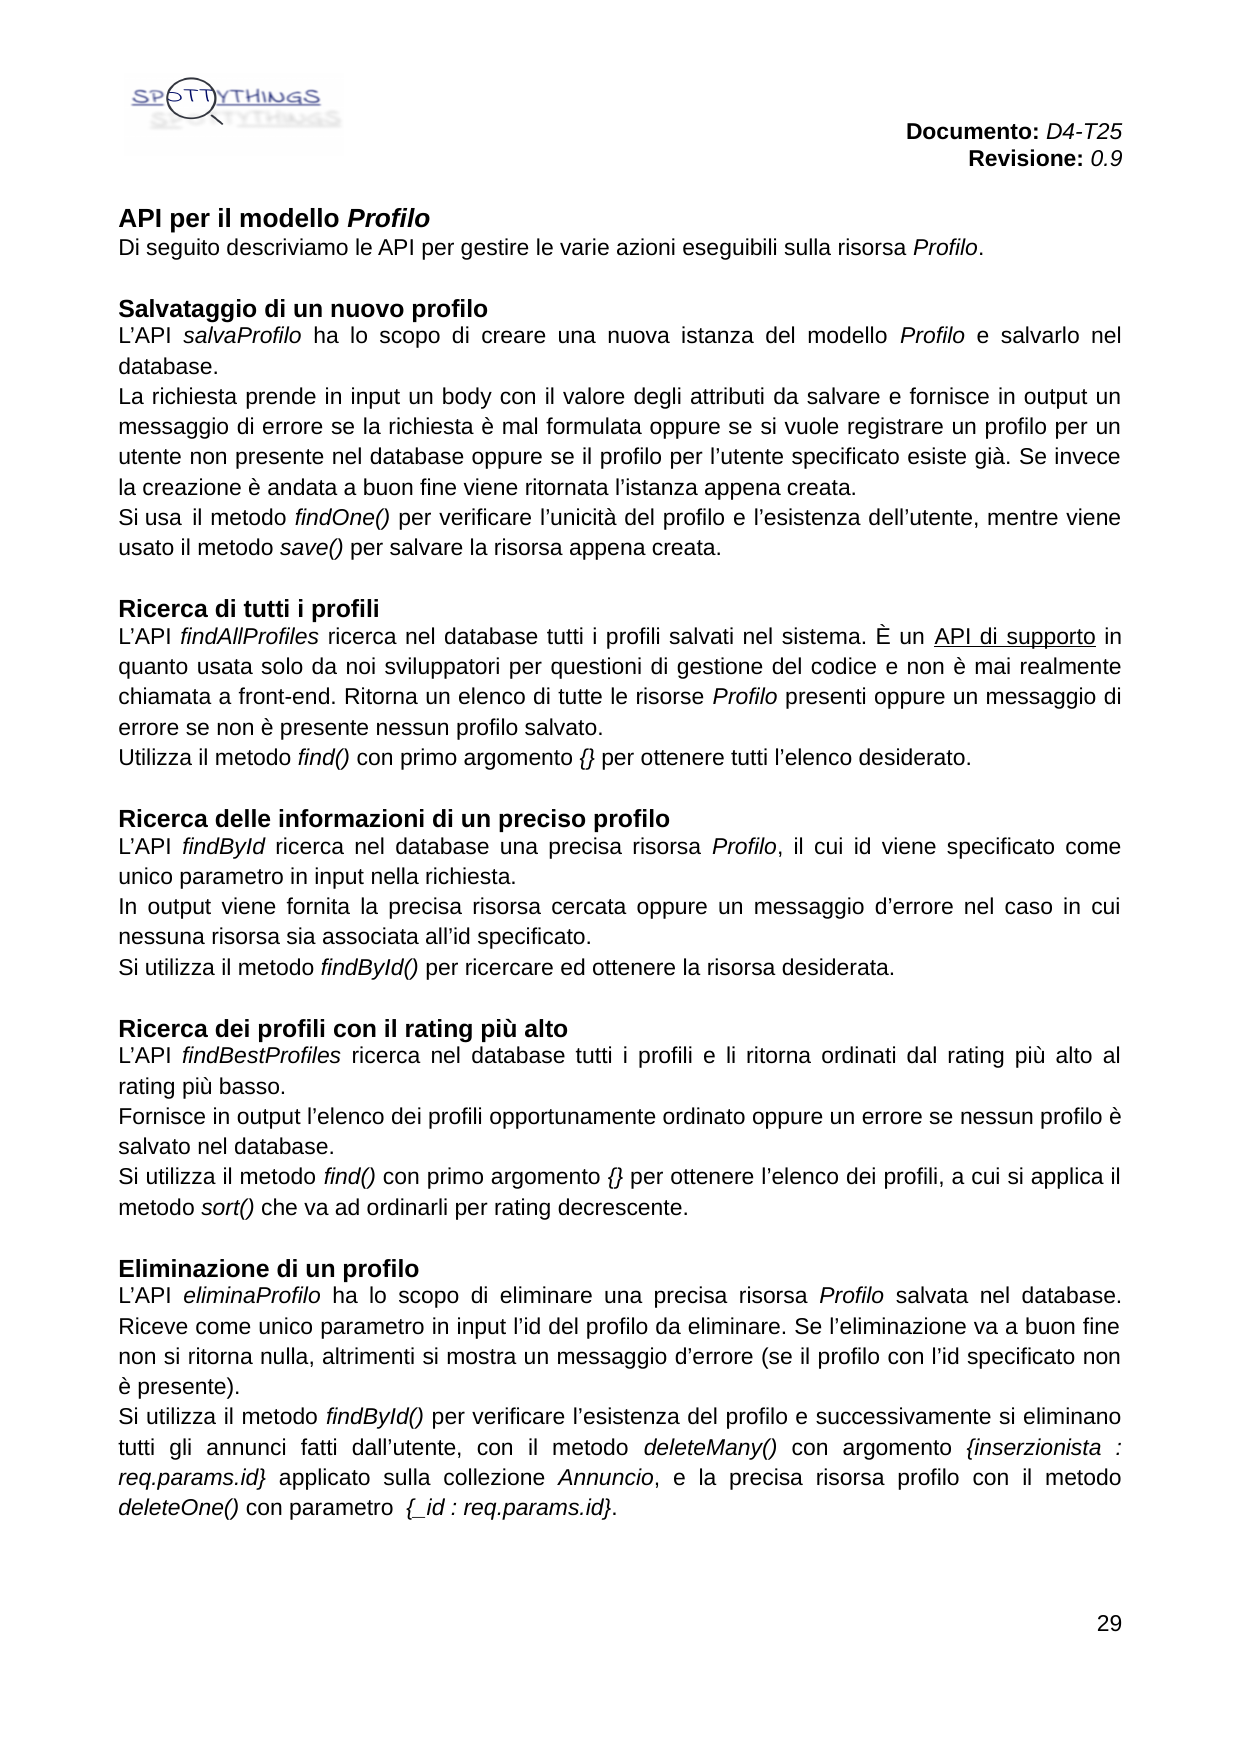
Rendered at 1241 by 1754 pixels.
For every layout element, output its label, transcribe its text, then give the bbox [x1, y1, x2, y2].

subtitle Ricerca dei profili con il rating più alto [118, 1014, 1122, 1042]
subtitle Ricerca delle informazioni di un preciso profilo [118, 804, 1122, 833]
subtitle Ricerca di tutti i profili [118, 594, 1122, 623]
picture [123, 73, 345, 156]
text L’API eliminaProfilo ha lo scopo di eliminare una precisa risorsa Profilo salvata nel database. Riceve come unico parametro in input l’id del profilo da eliminare. Se l’eliminazione va a buon fine non si ritorna nulla, altrimenti si mostra un messaggio d’errore (se il profilo con l’id specificato non è presente). [118, 1282, 1122, 1399]
text La richiesta prende in input un body con il valore degli attributi da salvare e fornisce in output un messaggio di errore se la richiesta è mal formulata oppure se si vuole registrare un profilo per un utente non presente nel database oppure se il profilo per l’utente specificato esiste già. Se invece la creazione è andata a buon fine viene ritornata l’istanza appena creata. [118, 383, 1122, 500]
text L’API findById ricerca nel database una precisa risorsa Profilo, il cui id viene specificato come unico parametro in input nella richiesta. [118, 833, 1122, 889]
text Utilizza il metodo find() con primo argomento {} per ottenere tutti l’elenco desiderato. [118, 744, 1122, 770]
text Si utilizza il metodo find() con primo argomento {} per ottenere l’elenco dei profili, a cui si applica il metodo sort() che va ad ordinarli per rating decrescente. [118, 1163, 1122, 1220]
text Si utilizza il metodo findById() per verificare l’esistenza del profilo e successivamente si eliminano tutti gli annunci fatti dall’utente, con il metodo deleteMany() con argomento {inserzionista : req.params.id} applicato sulla collezione Annuncio, e la precisa risorsa profilo con il metodo deleteOne() con parametro {_id : req.params.id}. [118, 1403, 1122, 1520]
text L’API findAllProfiles ricerca nel database tutti i profili salvati nel sistema. È un API di supporto in quanto usata solo da noi sviluppatori per questioni di gestione del codice e non è mai realmente chiamata a front-end. Ritorna un elenco di tutte le risorse Profilo presenti oppure un messaggio di errore se non è presente nessun profilo salvato. [118, 623, 1122, 740]
subtitle API per il modello Profilo [118, 203, 1122, 233]
text In output viene fornita la precisa risorsa cercata oppure un messaggio d’errore nel caso in cui nessuna risorsa sia associata all’id specificato. [118, 893, 1122, 949]
text Di seguito descriviamo le API per gestire le varie azioni eseguibili sulla risorsa Profilo. [118, 233, 1122, 260]
text L’API salvaProfilo ha lo scopo di creare una nuova istanza del modello Profilo e salvarlo nel database. [118, 322, 1122, 379]
subtitle Salvataggio di un nuovo profilo [118, 294, 1122, 322]
text Si usa il metodo findOne() per verificare l’unicità del profilo e l’esistenza dell’utente, mentre viene usato il metodo save() per salvare la risorsa appena creata. [118, 504, 1122, 560]
text Fornisce in output l’elenco dei profili opportunamente ordinato oppure un errore se nessun profilo è salvato nel database. [118, 1103, 1122, 1159]
text L’API findBestProfiles ricerca nel database tutti i profili e li ritorna ordinati dal rating più alto al rating più basso. [118, 1042, 1122, 1099]
text Si utilizza il metodo findById() per ricercare ed ottenere la risorsa desiderata. [118, 953, 1122, 980]
subtitle Eliminazione di un profilo [118, 1254, 1122, 1282]
